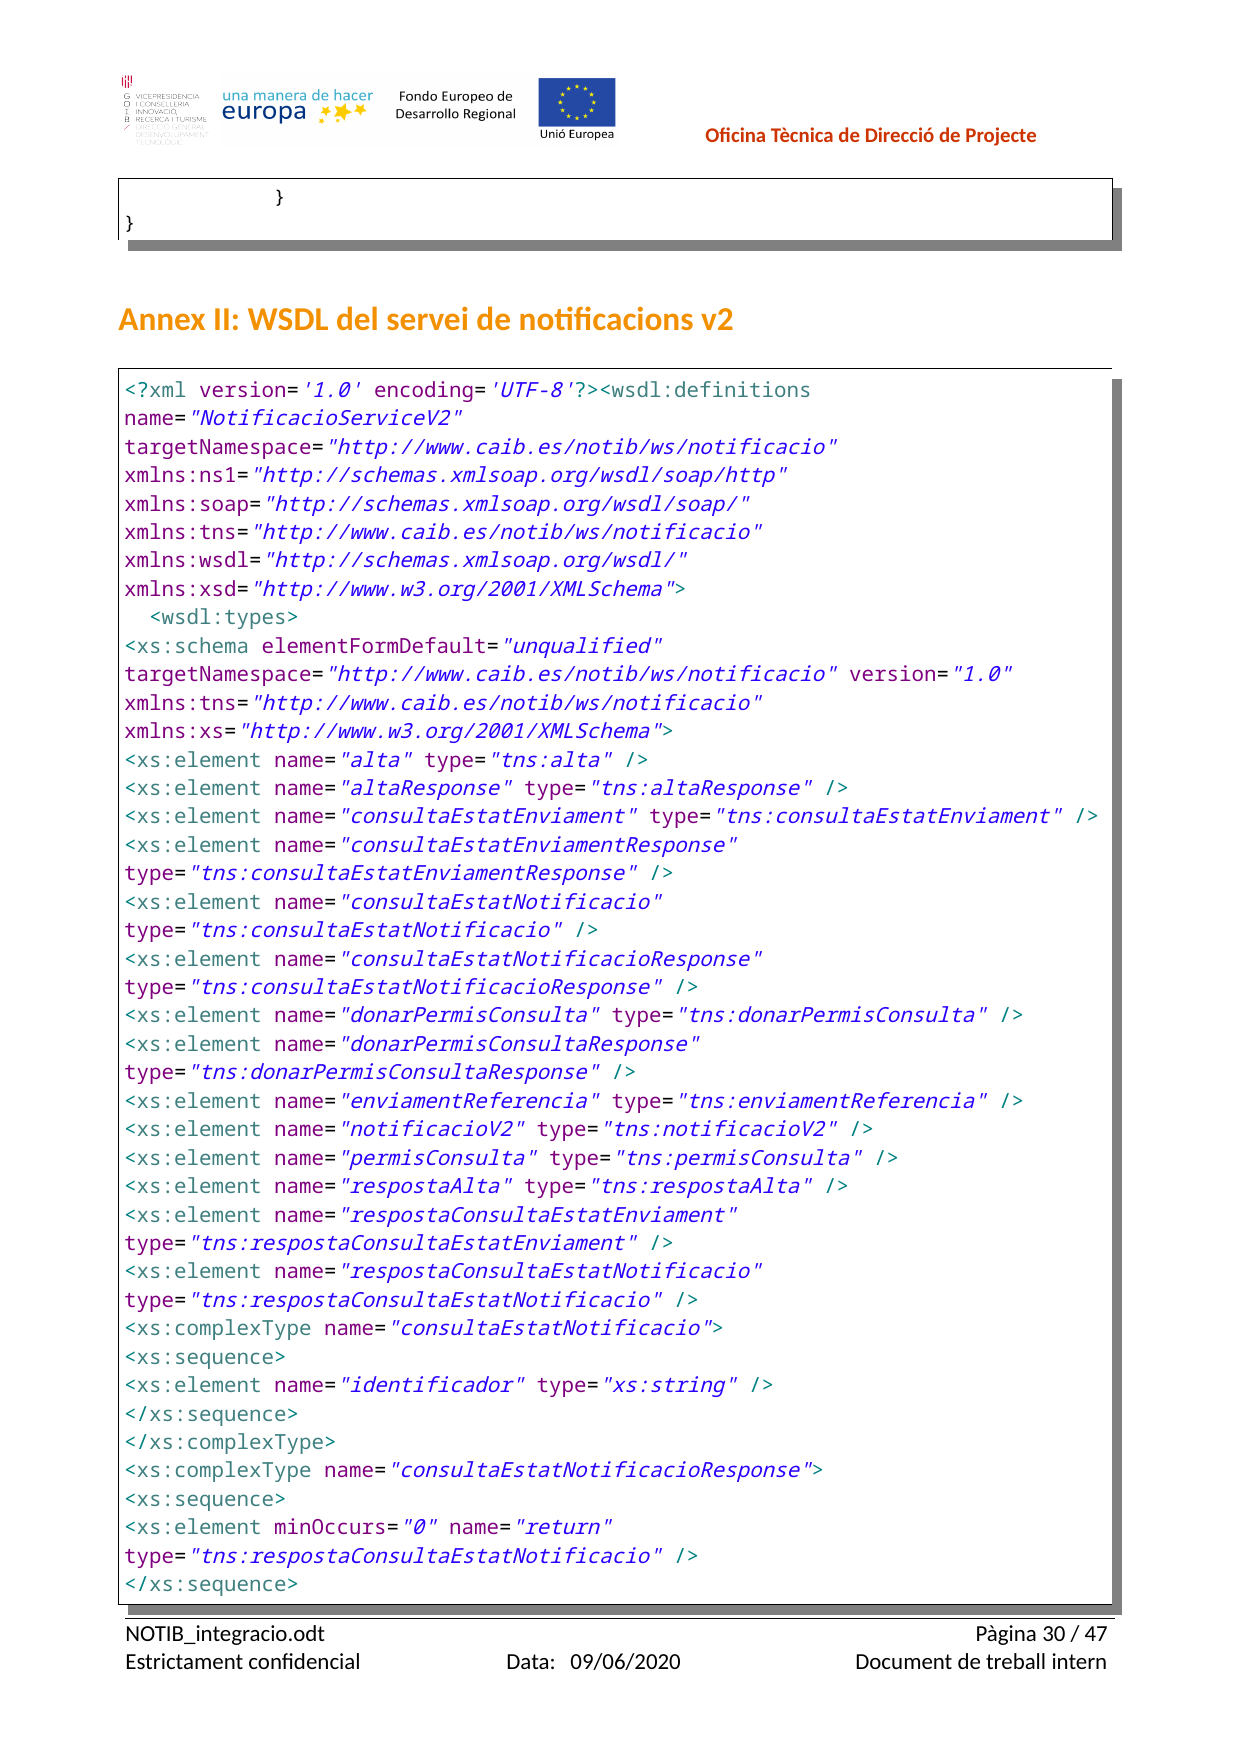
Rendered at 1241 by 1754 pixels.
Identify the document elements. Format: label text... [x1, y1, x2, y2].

subtitle Annex II: WSDL del servei de notificacions v2 [118, 298, 1122, 339]
table_header <?xml version='1.0' encoding='UTF-8'?><wsdl:definitions name="NotificacioServiceV2" targetNamespace="http://www.caib.es/notib/ws/notificacio" xmlns:ns1="http://schemas.xmlsoap.org/wsdl/soap/http" xmlns:soap="http://schemas.xmlsoap.org/wsdl/soap/" xmlns:tns="http://www.caib.es/notib/ws/notificacio" xmlns:wsdl="http://schemas.xmlsoap.org/wsdl/" xmlns:xsd="http://www.w3.org/2001/XMLSchema"> <wsdl:types> <xs:schema elementFormDefault="unqualified" targetNamespace="http://www.caib.es/notib/ws/notificacio" version="1.0" xmlns:tns="http://www.caib.es/notib/ws/notificacio" xmlns:xs="http://www.w3.org/2001/XMLSchema"> <xs:element name="alta" type="tns:alta" /> <xs:element name="altaResponse" type="tns:altaResponse" /> <xs:element name="consultaEstatEnviament" type="tns:consultaEstatEnviament" /> <xs:element name="consultaEstatEnviamentResponse" type="tns:consultaEstatEnviamentResponse" /> <xs:element name="consultaEstatNotificacio" type="tns:consultaEstatNotificacio" /> <xs:element name="consultaEstatNotificacioResponse" type="tns:consultaEstatNotificacioResponse" /> <xs:element name="donarPermisConsulta" type="tns:donarPermisConsulta" /> <xs:element name="donarPermisConsultaResponse" type="tns:donarPermisConsultaResponse" /> <xs:element name="enviamentReferencia" type="tns:enviamentReferencia" /> <xs:element name="notificacioV2" type="tns:notificacioV2" /> <xs:element name="permisConsulta" type="tns:permisConsulta" /> <xs:element name="respostaAlta" type="tns:respostaAlta" /> <xs:element name="respostaConsultaEstatEnviament" type="tns:respostaConsultaEstatEnviament" /> <xs:element name="respostaConsultaEstatNotificacio" type="tns:respostaConsultaEstatNotificacio" /> <xs:complexType name="consultaEstatNotificacio"> <xs:sequence> <xs:element name="identificador" type="xs:string" /> </xs:sequence> </xs:complexType> <xs:complexType name="consultaEstatNotificacioResponse"> <xs:sequence> <xs:element minOccurs="0" name="return" type="tns:respostaConsultaEstatNotificacio" /> </xs:sequence> [119, 369, 1112, 1603]
picture [219, 73, 621, 147]
table_header } } [119, 179, 1112, 240]
picture [118, 73, 213, 147]
